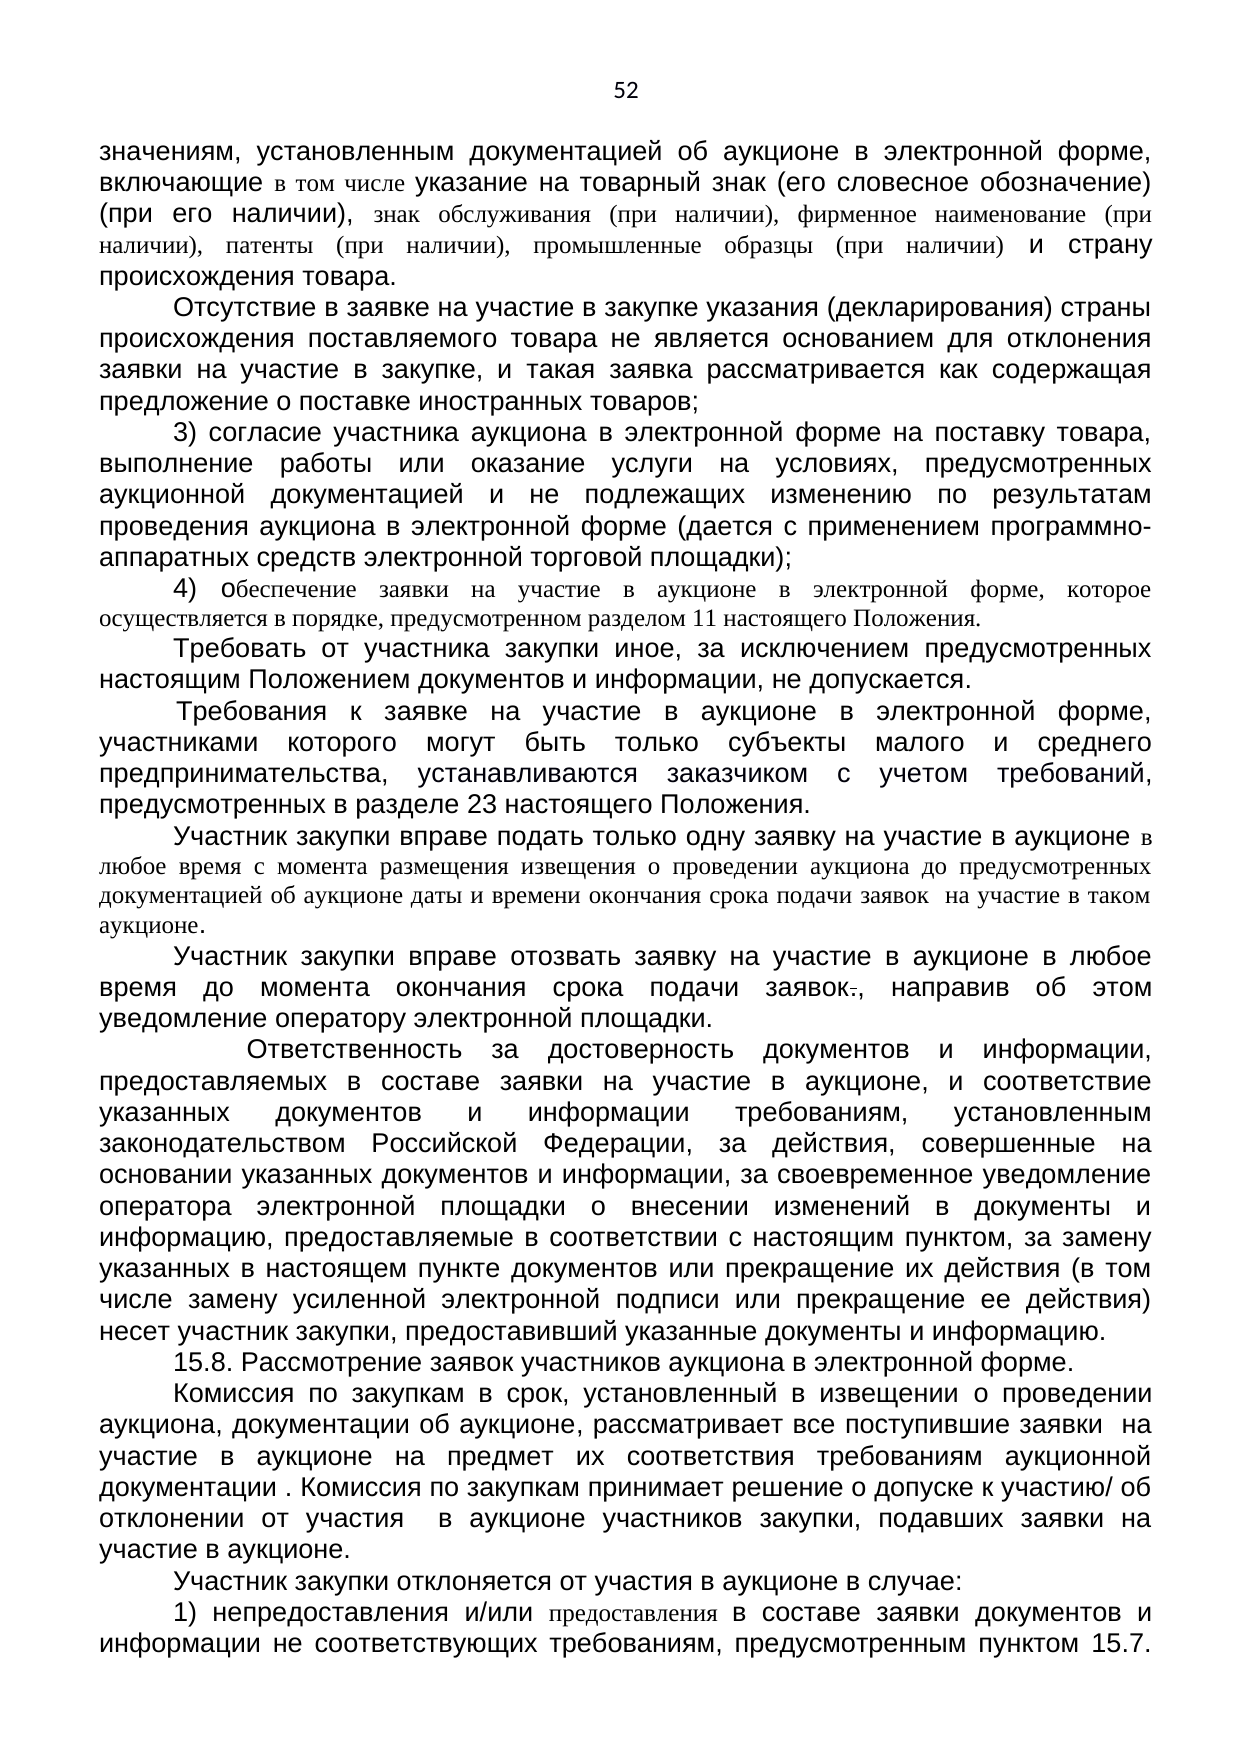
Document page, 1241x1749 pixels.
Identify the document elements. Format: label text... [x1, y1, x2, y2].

text Отсутствие в заявке на участие в закупке указания (декларирования) страны происхождения поставляемого товара не является основанием для отклонения заявки на участие в закупке, и такая заявка рассматривается как содержащая предложение о поставке иностранных товаров; [99, 291, 1152, 416]
text Участник закупки вправе отозвать заявку на участие в аукционе в любое время до момента окончания срока подачи заявок., направив об этом уведомление оператору электронной площадки. [99, 940, 1152, 1033]
text Участник закупки вправе подать только одну заявку на участие в аукционе в любое время с момента размещения извещения о проведении аукциона до предусмотренных документацией об аукционе даты и времени окончания срока подачи заявок на участие в таком аукционе. [99, 820, 1152, 940]
text 3) согласие участника аукциона в электронной форме на поставку товара, выполнение работы или оказание услуги на условиях, предусмотренных аукционной документацией и не подлежащих изменению по результатам проведения аукциона в электронной форме (дается с применением программно-аппаратных средств электронной торговой площадки); [99, 416, 1152, 572]
text Требовать от участника закупки иное, за исключением предусмотренных настоящим Положением документов и информации, не допускается. [99, 632, 1152, 695]
text Комиссия по закупкам в срок, установленный в извещении о проведении аукциона, документации об аукционе, рассматривает все поступившие заявки на участие в аукционе на предмет их соответствия требованиям аукционной документации . Комиссия по закупкам принимает решение о допуске к участию/ об отклонении от участия в аукционе участников закупки, подавших заявки на участие в аукционе. [99, 1377, 1152, 1565]
text 4) обеспечение заявки на участие в аукционе в электронной форме, которое осуществляется в порядке, предусмотренном разделом 11 настоящего Положения. [99, 572, 1152, 632]
text 1) непредоставления и/или предоставления в составе заявки документов и информации не соответствующих требованиям, предусмотренным пунктом 15.7. [99, 1596, 1152, 1658]
text Требования к заявке на участие в аукционе в электронной форме, участниками которого могут быть только субъекты малого и среднего предпринимательства, устанавливаются заказчиком с учетом требований, предусмотренных в разделе 23 настоящего Положения. [99, 695, 1152, 820]
text Ответственность за достоверность документов и информации, предоставляемых в составе заявки на участие в аукционе, и соответствие указанных документов и информации требованиям, установленным законодательством Российской Федерации, за действия, совершенные на основании указанных документов и информации, за своевременное уведомление оператора электронной площадки о внесении изменений в документы и информацию, предоставляемые в соответствии с настоящим пунктом, за замену указанных в настоящем пункте документов или прекращение их действия (в том числе замену усиленной электронной подписи или прекращение ее действия) несет участник закупки, предоставивший указанные документы и информацию. [99, 1033, 1152, 1346]
text Участник закупки отклоняется от участия в аукционе в случае: [99, 1565, 1152, 1596]
text значениям, установленным документацией об аукционе в электронной форме, включающие в том числе указание на товарный знак (его словесное обозначение) (при его наличии), знак обслуживания (при наличии), фирменное наименование (при наличии), патенты (при наличии), промышленные образцы (при наличии) и страну происхождения товара. [99, 135, 1152, 291]
text 15.8. Рассмотрение заявок участников аукциона в электронной форме. [99, 1346, 1152, 1377]
